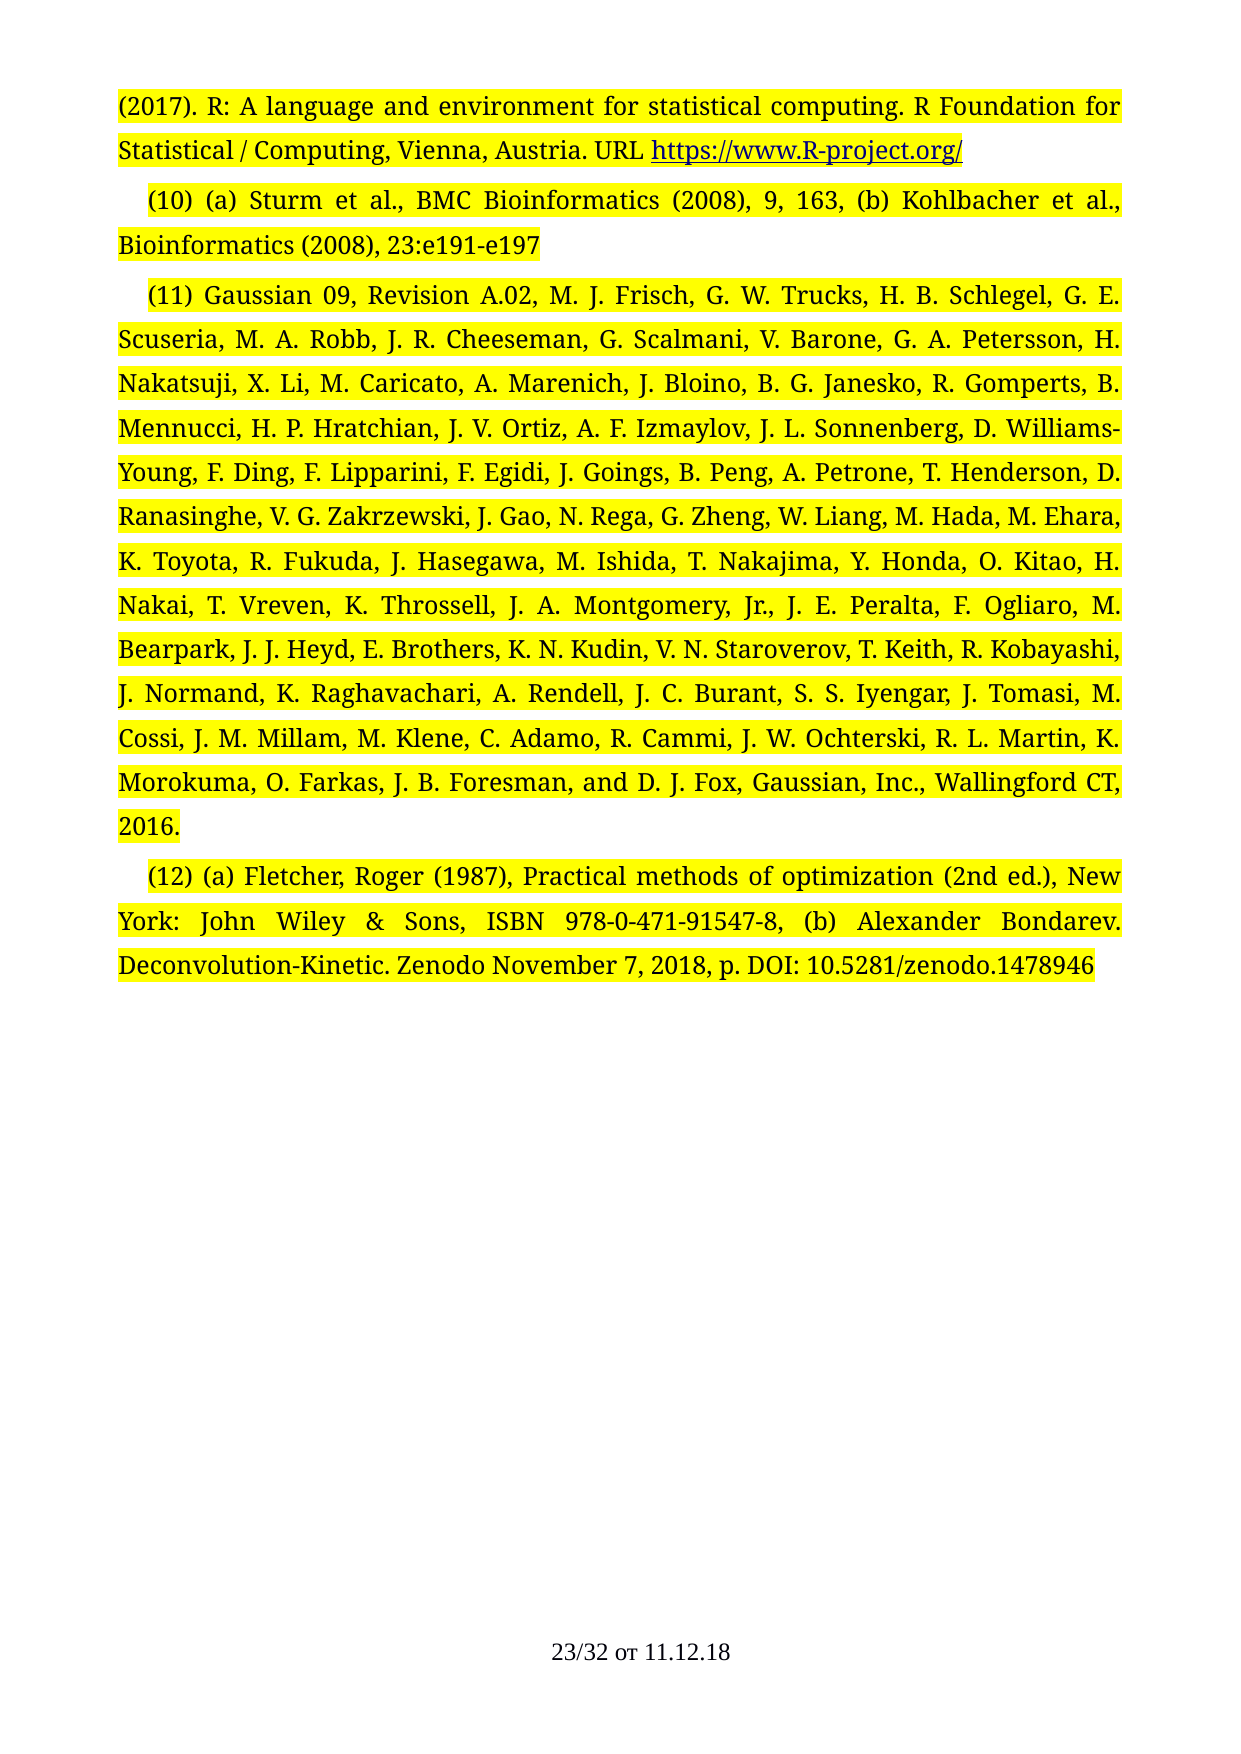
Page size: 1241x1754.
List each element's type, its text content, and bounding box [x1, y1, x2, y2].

list (a) Fletcher, Roger (1987), Practical methods of optimization (2nd ed.), New York: John Wiley & Sons, ISBN 978-0-471-91547-8, (b) Alexander Bondarev. Deconvolution-Kinetic. Zenodo November 7, 2018, p. DOI: 10.5281/zenodo.1478946 [118, 859, 1122, 982]
list (2017). R: A language and environment for statistical computing. R Foundation for Statistical / Computing, Vienna, Austria. URL https://www.R-project.org/ [118, 88, 1122, 167]
list (a) Sturm et al., BMC Bioinformatics (2008), 9, 163, (b) Kohlbacher et al., Bioinformatics (2008), 23:e191-e197 [118, 183, 1122, 261]
list Gaussian 09, Revision A.02, M. J. Frisch, G. W. Trucks, H. B. Schlegel, G. E. Scuseria, M. A. Robb, J. R. Cheeseman, G. Scalmani, V. Barone, G. A. Petersson, H. Nakatsuji, X. Li, M. Caricato, A. Marenich, J. Bloino, B. G. Janesko, R. Gomperts, B. Mennucci, H. P. Hratchian, J. V. Ortiz, A. F. Izmaylov, J. L. Sonnenberg, D. Williams-Young, F. Ding, F. Lipparini, F. Egidi, J. Goings, B. Peng, A. Petrone, T. Henderson, D. Ranasinghe, V. G. Zakrzewski, J. Gao, N. Rega, G. Zheng, W. Liang, M. Hada, M. Ehara, K. Toyota, R. Fukuda, J. Hasegawa, M. Ishida, T. Nakajima, Y. Honda, O. Kitao, H. Nakai, T. Vreven, K. Throssell, J. A. Montgomery, Jr., J. E. Peralta, F. Ogliaro, M. Bearpark, J. J. Heyd, E. Brothers, K. N. Kudin, V. N. Staroverov, T. Keith, R. Kobayashi, J. Normand, K. Raghavachari, A. Rendell, J. C. Burant, S. S. Iyengar, J. Tomasi, M. Cossi, J. M. Millam, M. Klene, C. Adamo, R. Cammi, J. W. Ochterski, R. L. Martin, K. Morokuma, O. Farkas, J. B. Foresman, and D. J. Fox, Gaussian, Inc., Wallingford CT, 2016. [118, 277, 1122, 843]
